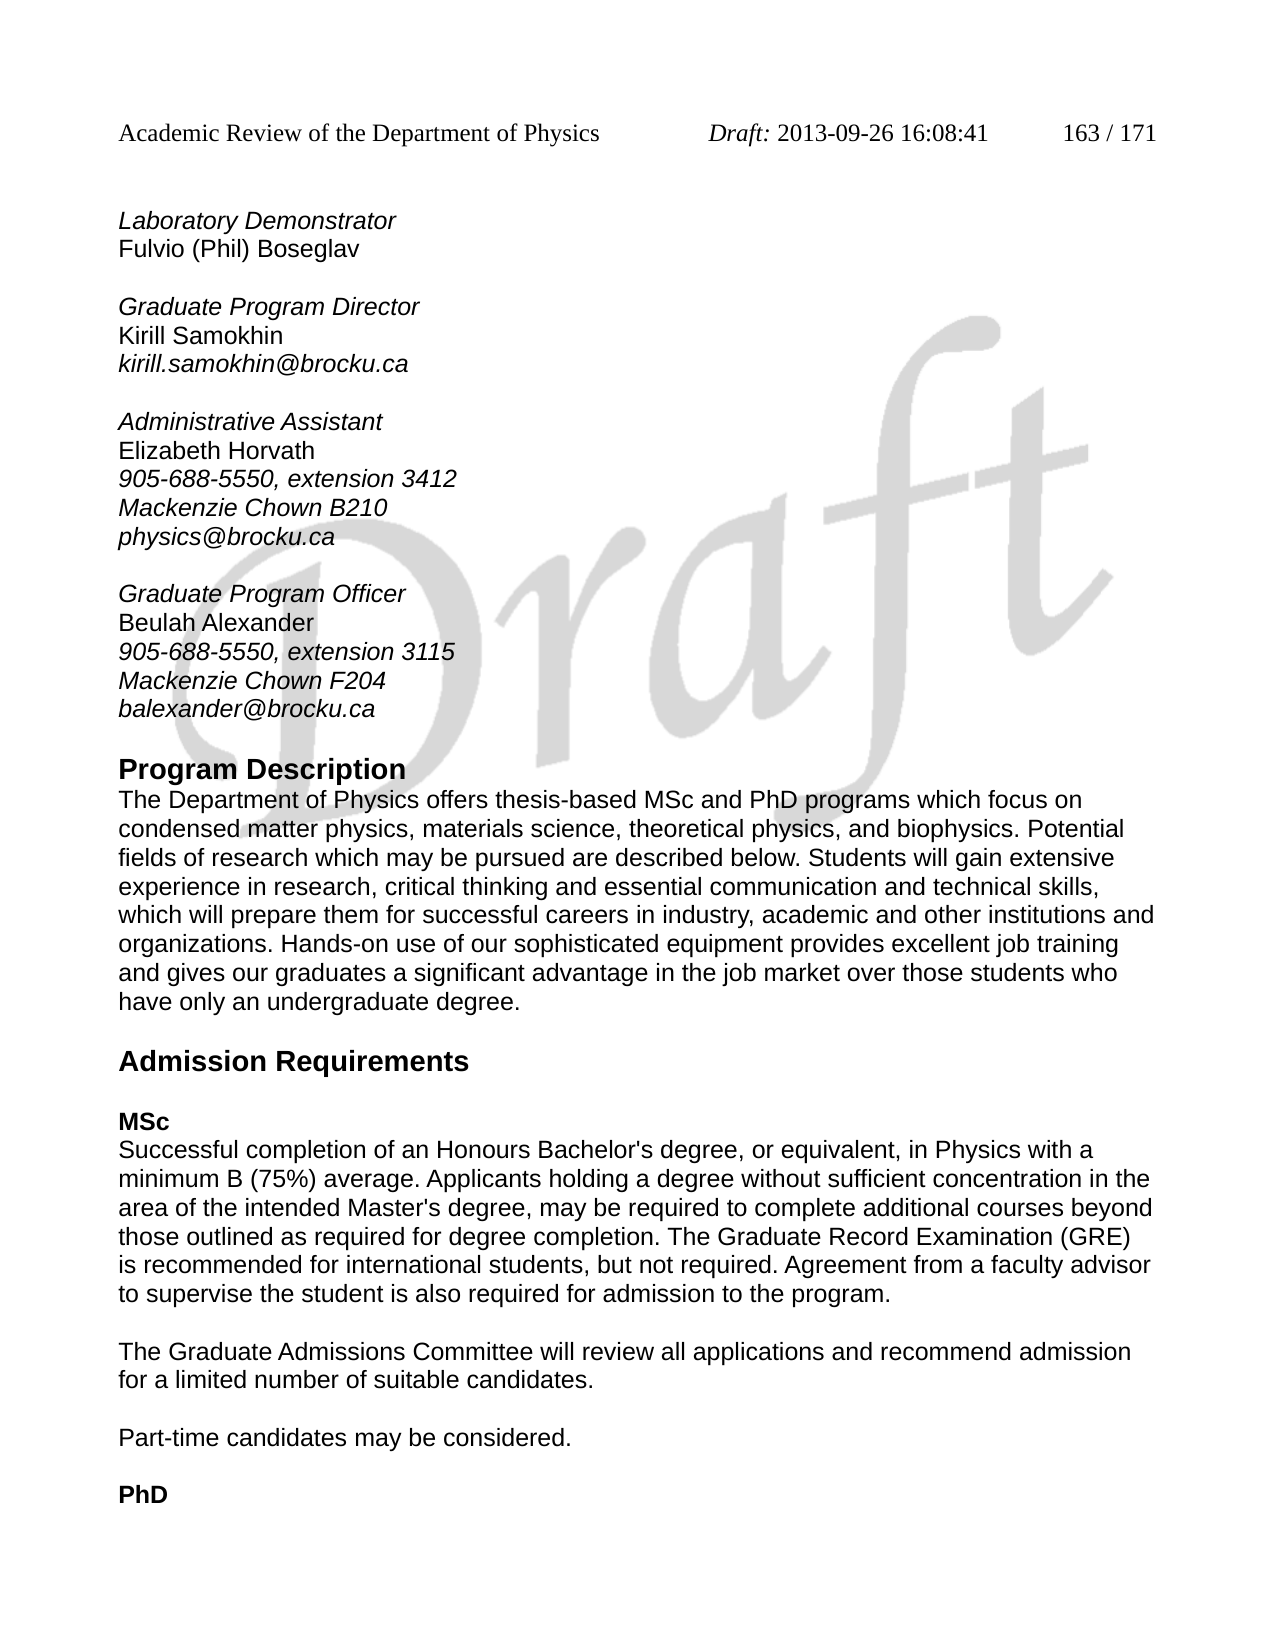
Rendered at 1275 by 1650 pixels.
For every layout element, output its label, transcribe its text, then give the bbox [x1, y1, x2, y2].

picture [118, 118, 1157, 177]
picture [118, 1509, 1157, 1532]
text Laboratory Demonstrator Fulvio (Phil) Boseglav Graduate Program Director Kirill Samokhin kirill.samokhin@brocku.ca Administrative Assistant Elizabeth Horvath 905-688-5550, extension 3412 Mackenzie Chown B210 physics@brocku.ca Graduate Program Officer Beulah Alexander 905-688-5550, extension 3115 Mackenzie Chown F204 balexander@brocku.ca Program Description The Department of Physics offers thesis-based MSc and PhD programs which focus on condensed matter physics, materials science, theoretical physics, and biophysics. Potential fields of research which may be pursued are described below. Students will gain extensive experience in research, critical thinking and essential communication and technical skills, which will prepare them for successful careers in industry, academic and other institutions and organizations. Hands-on use of our sophisticated equipment provides excellent job training and gives our graduates a significant advantage in the job market over those students who have only an undergraduate degree. Admission Requirements MSc Successful completion of an Honours Bachelor's degree, or equivalent, in Physics with a minimum B (75%) average. Applicants holding a degree without sufficient concentration in the area of the intended Master's degree, may be required to complete additional courses beyond those outlined as required for degree completion. The Graduate Record Examination (GRE) is recommended for international students, but not required. Agreement from a faculty advisor to supervise the student is also required for admission to the program. The Graduate Admissions Committee will review all applications and recommend admission for a limited number of suitable candidates. Part-time candidates may be considered. PhD [118, 177, 1157, 1509]
